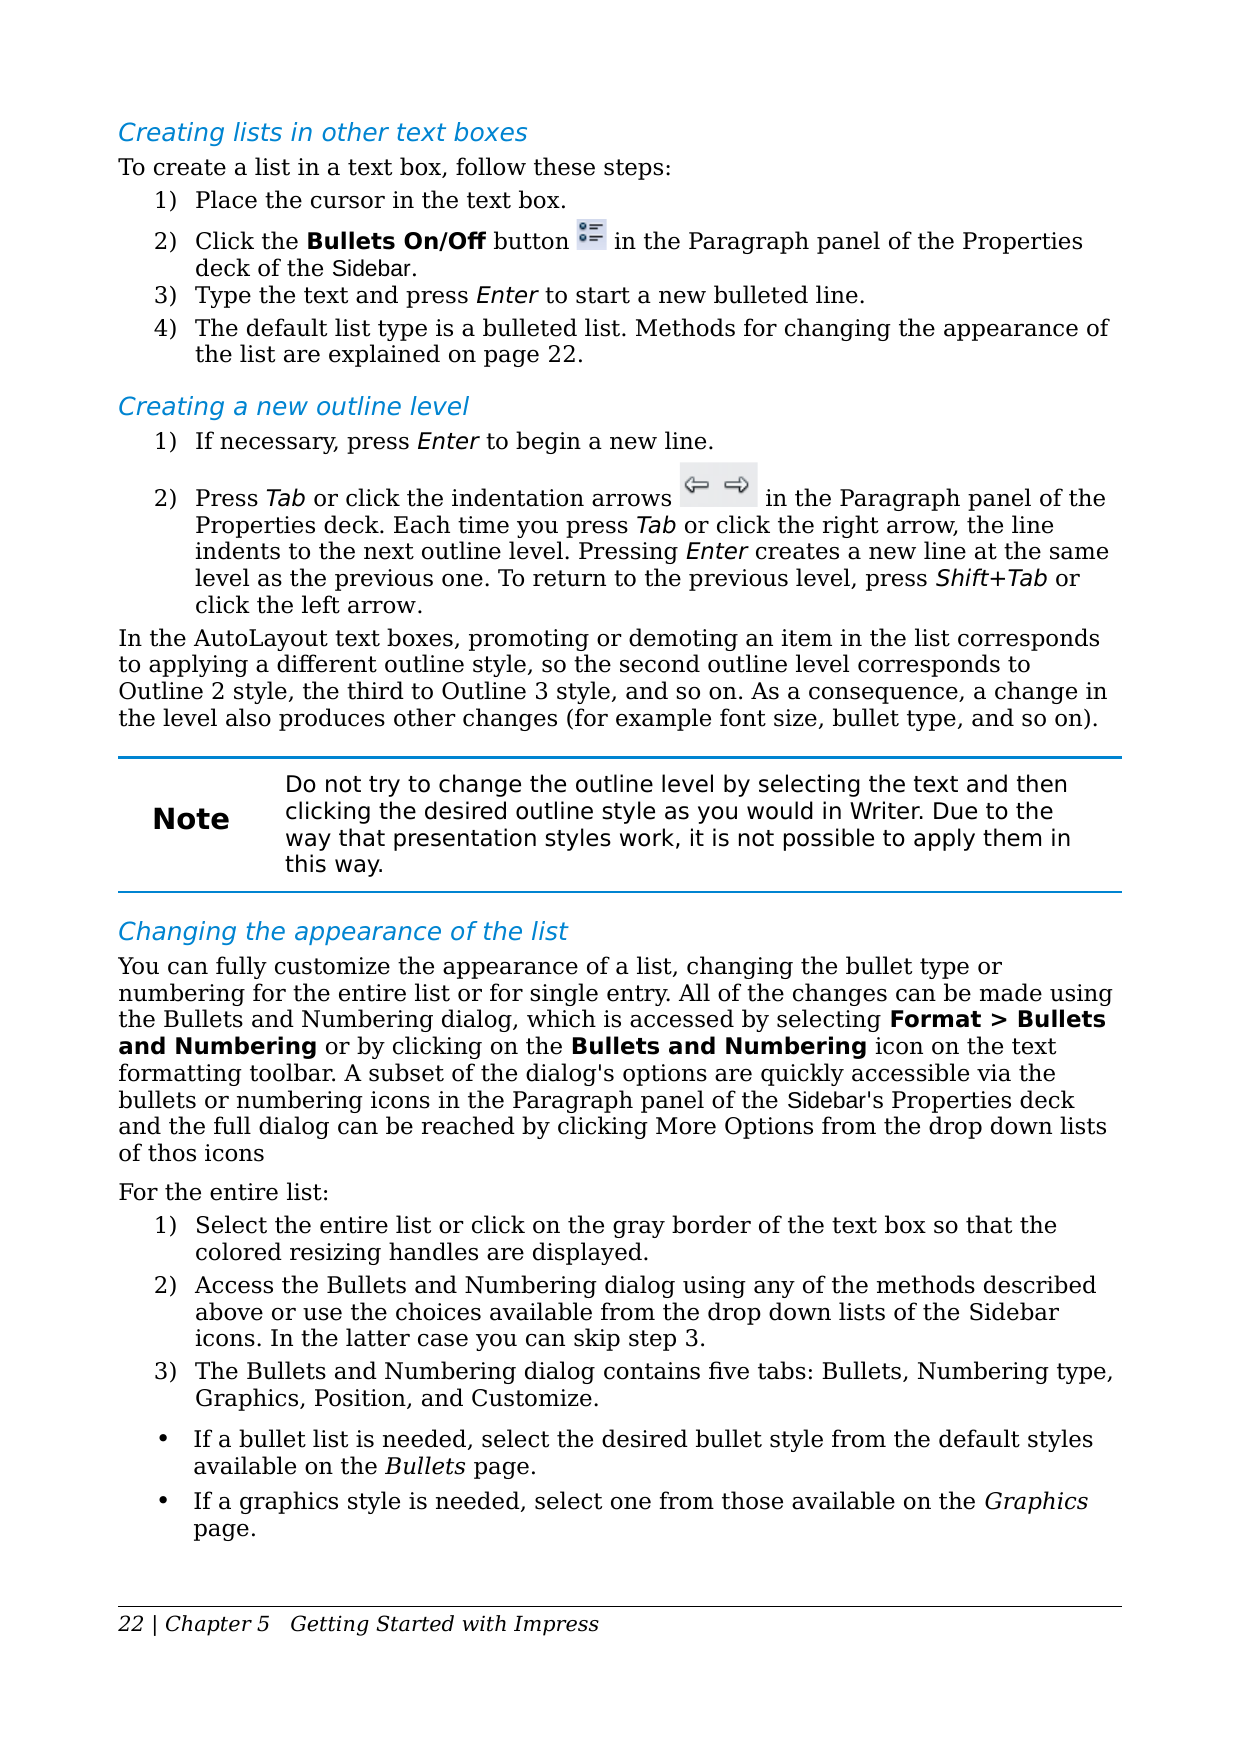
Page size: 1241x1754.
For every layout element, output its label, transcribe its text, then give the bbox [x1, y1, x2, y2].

subtitle Changing the appearance of the list [118, 918, 1122, 947]
list To create a list in a text box, follow these steps: [118, 154, 1122, 180]
table_header Do not try to change the outline level by selecting the text and then clicking the desired outline style as you would in Writer. Due to the way that presentation styles work, it is not possible to apply them in this way. [264, 759, 1122, 891]
list Press Tab or click the indentation arrows in the Paragraph panel of the Properties deck. Each time you press Tab or click the right arrow, the line indents to the next outline level. Pressing Enter creates a new line at the same level as the previous one. To return to the previous level, press Shift+Tab or click the left arrow. [177, 461, 1122, 618]
list If a bullet list is needed, select the desired bullet style from the default styles available on the Bullets page. [156, 1424, 1122, 1480]
list Access the Bullets and Numbering dialog using any of the methods described above or use the choices available from the drop down lists of the Sidebar icons. In the latter case you can skip step 3. [177, 1272, 1122, 1352]
list If a graphics style is needed, select one from those available on the Graphics page. [156, 1486, 1122, 1542]
list For the entire list: [118, 1179, 1122, 1206]
text In the AutoLayout text boxes, promoting or demoting an item in the list corresponds to applying a different outline style, so the second outline level corresponds to Outline 2 style, the third to Outline 3 style, and so on. As a consequence, a change in the level also produces other changes (for example font size, bullet type, and so on). [118, 625, 1122, 731]
table_header Note [118, 759, 263, 891]
list If necessary, press Enter to begin a new line. [177, 428, 1122, 455]
list Select the entire list or click on the gray border of the text box so that the colored resizing handles are displayed. [177, 1212, 1122, 1266]
subtitle Creating lists in other text boxes [118, 118, 1122, 147]
list Type the text and press Enter to start a new bulleted line. [177, 282, 1122, 309]
list Click the Bullets On/Off button in the Paragraph panel of the Properties deck of the Sidebar. [177, 220, 1122, 282]
list Place the cursor in the text box. [177, 187, 1122, 213]
list The Bullets and Numbering dialog contains five tabs: Bullets, Numbering type, Graphics, Position, and Customize. [177, 1358, 1122, 1412]
picture [679, 461, 758, 507]
picture [576, 219, 607, 250]
subtitle Creating a new outline level [118, 393, 1122, 422]
list The default list type is a bulleted list. Methods for changing the appearance of the list are explained on page 22. [177, 315, 1122, 368]
text You can fully customize the appearance of a list, changing the bullet type or numbering for the entire list or for single entry. All of the changes can be made using the Bullets and Numbering dialog, which is accessed by selecting Format > Bullets and Numbering or by clicking on the Bullets and Numbering icon on the text formatting toolbar. A subset of the dialog's options are quickly accessible via the bullets or numbering icons in the Paragraph panel of the Sidebar's Properties deck and the full dialog can be reached by clicking More Options from the drop down lists of thos icons [118, 953, 1122, 1167]
